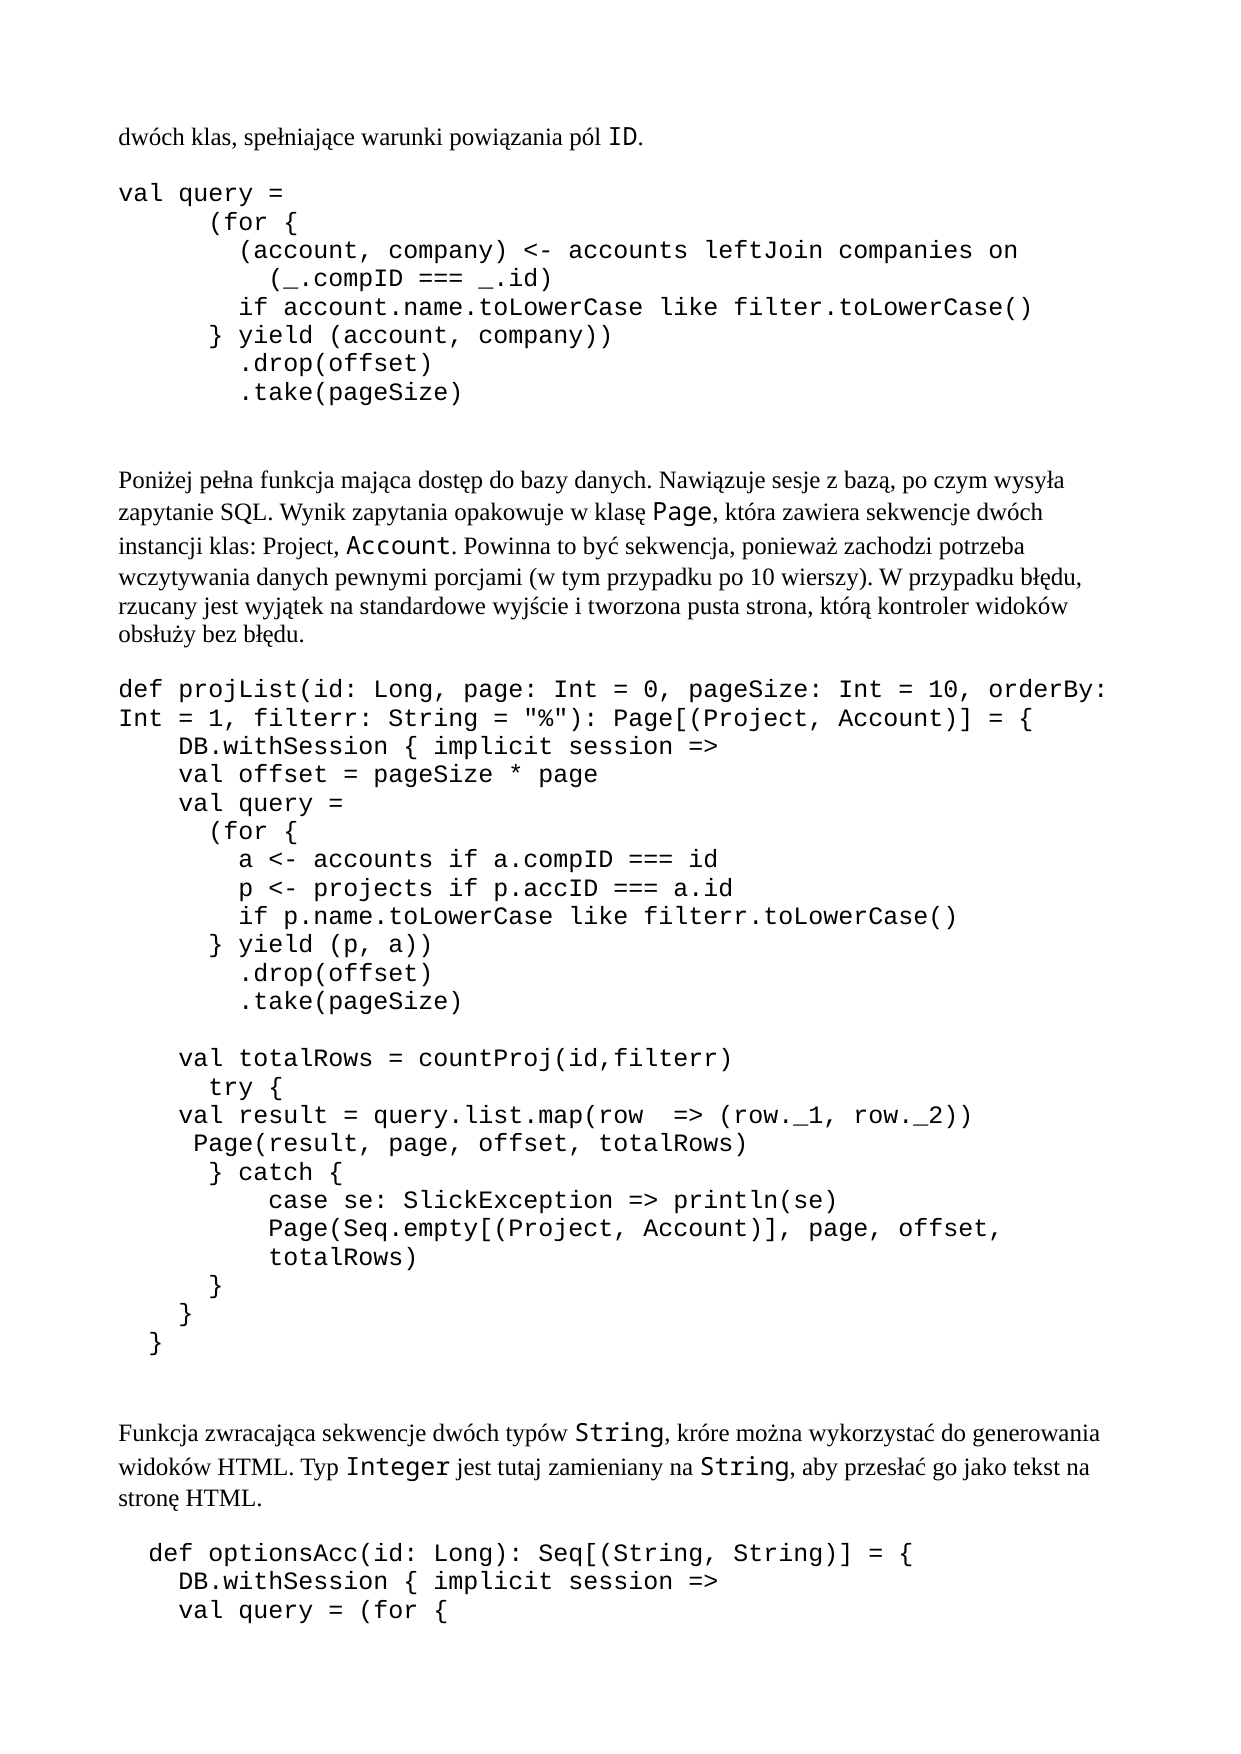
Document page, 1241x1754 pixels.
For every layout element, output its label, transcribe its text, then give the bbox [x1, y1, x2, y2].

text (for { [118, 819, 1122, 847]
text if account.name.toLowerCase like filter.toLowerCase() [118, 294, 1122, 323]
text .drop(offset) [118, 960, 1122, 989]
text Page(result, page, offset, totalRows) [118, 1131, 1122, 1159]
text val result = query.list.map(row => (row._1, row._2)) [118, 1102, 1122, 1131]
text Funkcja zwracająca sekwencje dwóch typów String, króre można wykorzystać do generowania widoków HTML. Typ Integer jest tutaj zamieniany na String, aby przesłać go jako tekst na stronę HTML. [118, 1415, 1122, 1512]
text } yield (account, company)) [118, 323, 1122, 351]
text DB.withSession { implicit session => [118, 734, 1122, 762]
text .drop(offset) [118, 351, 1122, 379]
text val totalRows = countProj(id,filterr) [118, 1046, 1122, 1074]
text } catch { [118, 1159, 1122, 1187]
text case se: SlickException => println(se) [118, 1187, 1122, 1216]
text dwóch klas, spełniające warunki powiązania pól ID. [118, 118, 1122, 152]
text p <- projects if p.accID === a.id [118, 875, 1122, 904]
text } [118, 1329, 1122, 1357]
text (for { [118, 209, 1122, 238]
text } [118, 1272, 1122, 1301]
text (account, company) <- accounts leftJoin companies on (_.compID === _.id) [118, 238, 1122, 294]
text .take(pageSize) [118, 989, 1122, 1017]
text if p.name.toLowerCase like filterr.toLowerCase() [118, 904, 1122, 932]
text val offset = pageSize * page [118, 762, 1122, 790]
text val query = [118, 181, 1122, 209]
text a <- accounts if a.compID === id [118, 847, 1122, 875]
text .take(pageSize) [118, 379, 1122, 408]
text def optionsAcc(id: Long): Seq[(String, String)] = { [118, 1541, 1122, 1569]
text } yield (p, a)) [118, 932, 1122, 960]
text val query = [118, 790, 1122, 819]
text DB.withSession { implicit session => [118, 1569, 1122, 1597]
text Poniżej pełna funkcja mająca dostęp do bazy danych. Nawiązuje sesje z bazą, po czym wysyła zapytanie SQL. Wynik zapytania opakowuje w klasę Page, która zawiera sekwencje dwóch instancji klas: Project, Account. Powinna to być sekwencja, ponieważ zachodzi potrzeba wczytywania danych pewnymi porcjami (w tym przypadku po 10 wierszy). W przypadku błędu, rzucany jest wyjątek na standardowe wyjście i tworzona pusta strona, którą kontroler widoków obsłuży bez błędu. [118, 465, 1122, 648]
text } [118, 1301, 1122, 1329]
text val query = (for { [118, 1597, 1122, 1626]
text def projList(id: Long, page: Int = 0, pageSize: Int = 10, orderBy: Int = 1, filterr: String = "%"): Page[(Project, Account)] = { [118, 677, 1122, 734]
text Page(Seq.empty[(Project, Account)], page, offset, totalRows) [118, 1216, 1122, 1272]
text try { [118, 1074, 1122, 1102]
